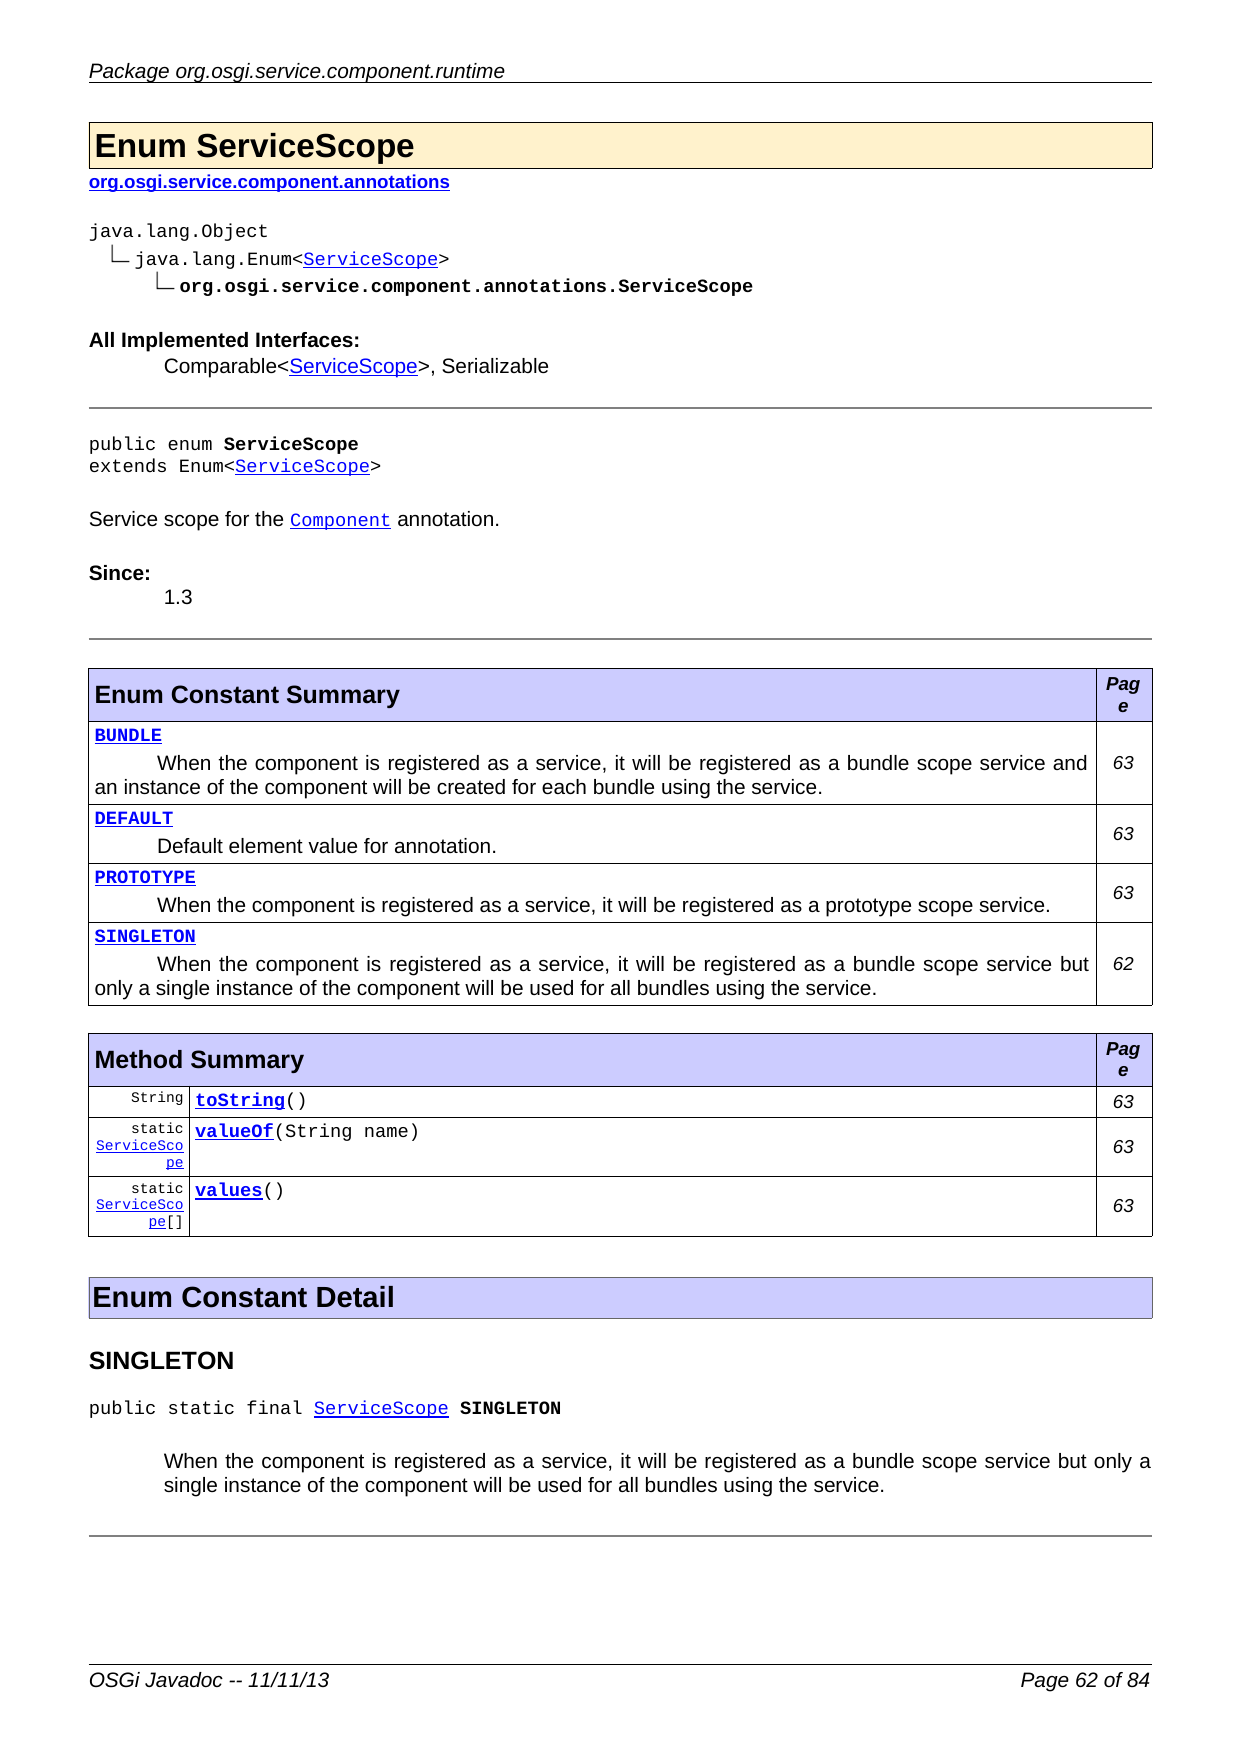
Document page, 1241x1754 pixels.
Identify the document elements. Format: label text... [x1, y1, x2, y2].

table_cell 62 [1097, 1118, 1152, 1176]
table_header Method Summary [89, 1034, 1096, 1086]
table_cell static ServiceScope[] [89, 1177, 189, 1236]
table_cell 62 [1097, 1087, 1152, 1117]
picture [156, 270, 180, 293]
subtitle All Implemented Interfaces: [88, 327, 1152, 351]
table_cell DEFAULT Default element value for annotation. [89, 805, 1096, 863]
subtitle SINGLETON [88, 1346, 1152, 1375]
table_header Page [1097, 669, 1152, 721]
table_cell valueOf(String name) [190, 1118, 1096, 1176]
text When the component is registered as a service, it will be registered as a bundle scope service but only a single instance of the component will be used for all bundles using the service. [163, 1449, 1152, 1497]
picture [111, 243, 135, 266]
table_cell 61 [1097, 722, 1152, 804]
subtitle Enum Constant Detail [90, 1278, 1152, 1318]
text public static final ServiceScope SINGLETON [88, 1399, 1152, 1420]
text Service scope for the Component annotation. [88, 507, 1152, 532]
table_header Page [1097, 1034, 1152, 1086]
table_cell 62 [1097, 805, 1152, 863]
text Since: [88, 561, 1152, 585]
table_cell PROTOTYPE When the component is registered as a service, it will be registered as a prototype scope service. [89, 864, 1096, 922]
table_cell SINGLETON When the component is registered as a service, it will be registered as a bundle scope service but only a single instance of the component will be used for all bundles using the service. [89, 923, 1096, 1005]
table_cell 62 [1097, 864, 1152, 922]
table_cell 61 [1097, 923, 1152, 1005]
text public enum ServiceScope [88, 435, 1152, 456]
text java.lang.Object [88, 222, 1152, 243]
text java.lang.Enum<ServiceScope> [88, 243, 1152, 271]
table_cell static ServiceScope [89, 1118, 189, 1176]
table_cell String [89, 1087, 189, 1117]
table_cell values() [190, 1177, 1096, 1236]
text 1.3 [163, 585, 1152, 609]
subtitle Enum ServiceScope [90, 123, 1152, 168]
text extends Enum<ServiceScope> [88, 456, 1152, 478]
table_header Enum Constant Summary [89, 669, 1096, 721]
table_cell BUNDLE When the component is registered as a service, it will be registered as a bundle scope service and an instance of the component will be created for each bundle using the service. [89, 722, 1096, 804]
text Comparable<ServiceScope>, Serializable [163, 354, 1152, 378]
table_cell toString() [190, 1087, 1096, 1117]
text org.osgi.service.component.annotations [88, 171, 1152, 193]
text org.osgi.service.component.annotations.ServiceScope [88, 271, 1152, 298]
table_cell 62 [1097, 1177, 1152, 1236]
